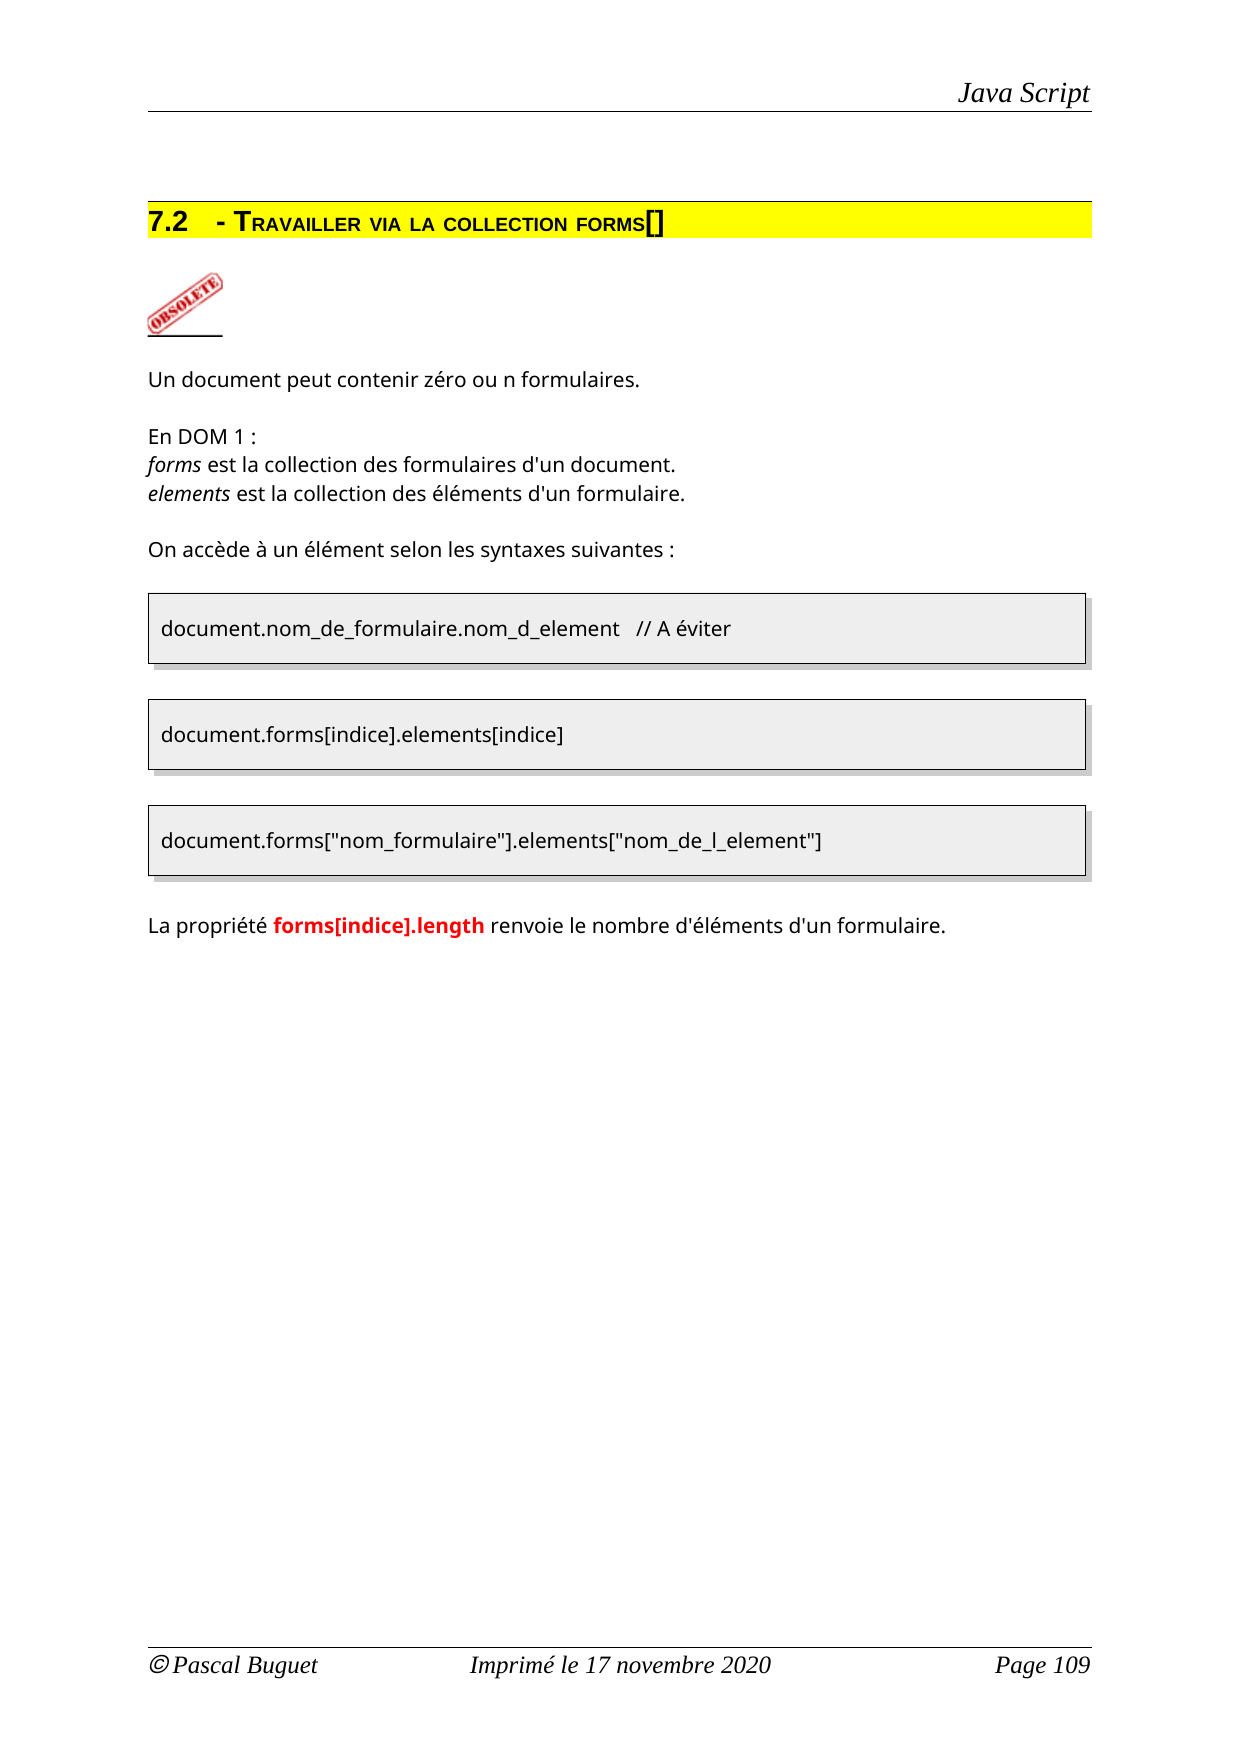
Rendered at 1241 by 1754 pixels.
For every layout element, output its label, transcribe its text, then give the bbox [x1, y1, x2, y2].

text document.forms["nom_formulaire"].elements["nom_de_l_element"] [149, 806, 1085, 875]
text document.nom_de_formulaire.nom_d_element // A éviter [149, 594, 1085, 663]
text La propriété forms[indice].length renvoie le nombre d'éléments d'un formulaire. [148, 911, 1092, 939]
picture [147, 272, 223, 337]
subtitle - Travailler via la collection forms[] [148, 202, 1092, 238]
text forms est la collection des formulaires d'un document. [148, 450, 1092, 479]
text En DOM 1 : [148, 422, 1092, 450]
text On accède à un élément selon les syntaxes suivantes : [148, 536, 1092, 564]
text document.forms[indice].elements[indice] [149, 700, 1085, 769]
text elements est la collection des éléments d'un formulaire. [148, 479, 1092, 507]
text Un document peut contenir zéro ou n formulaires. [148, 365, 1092, 393]
